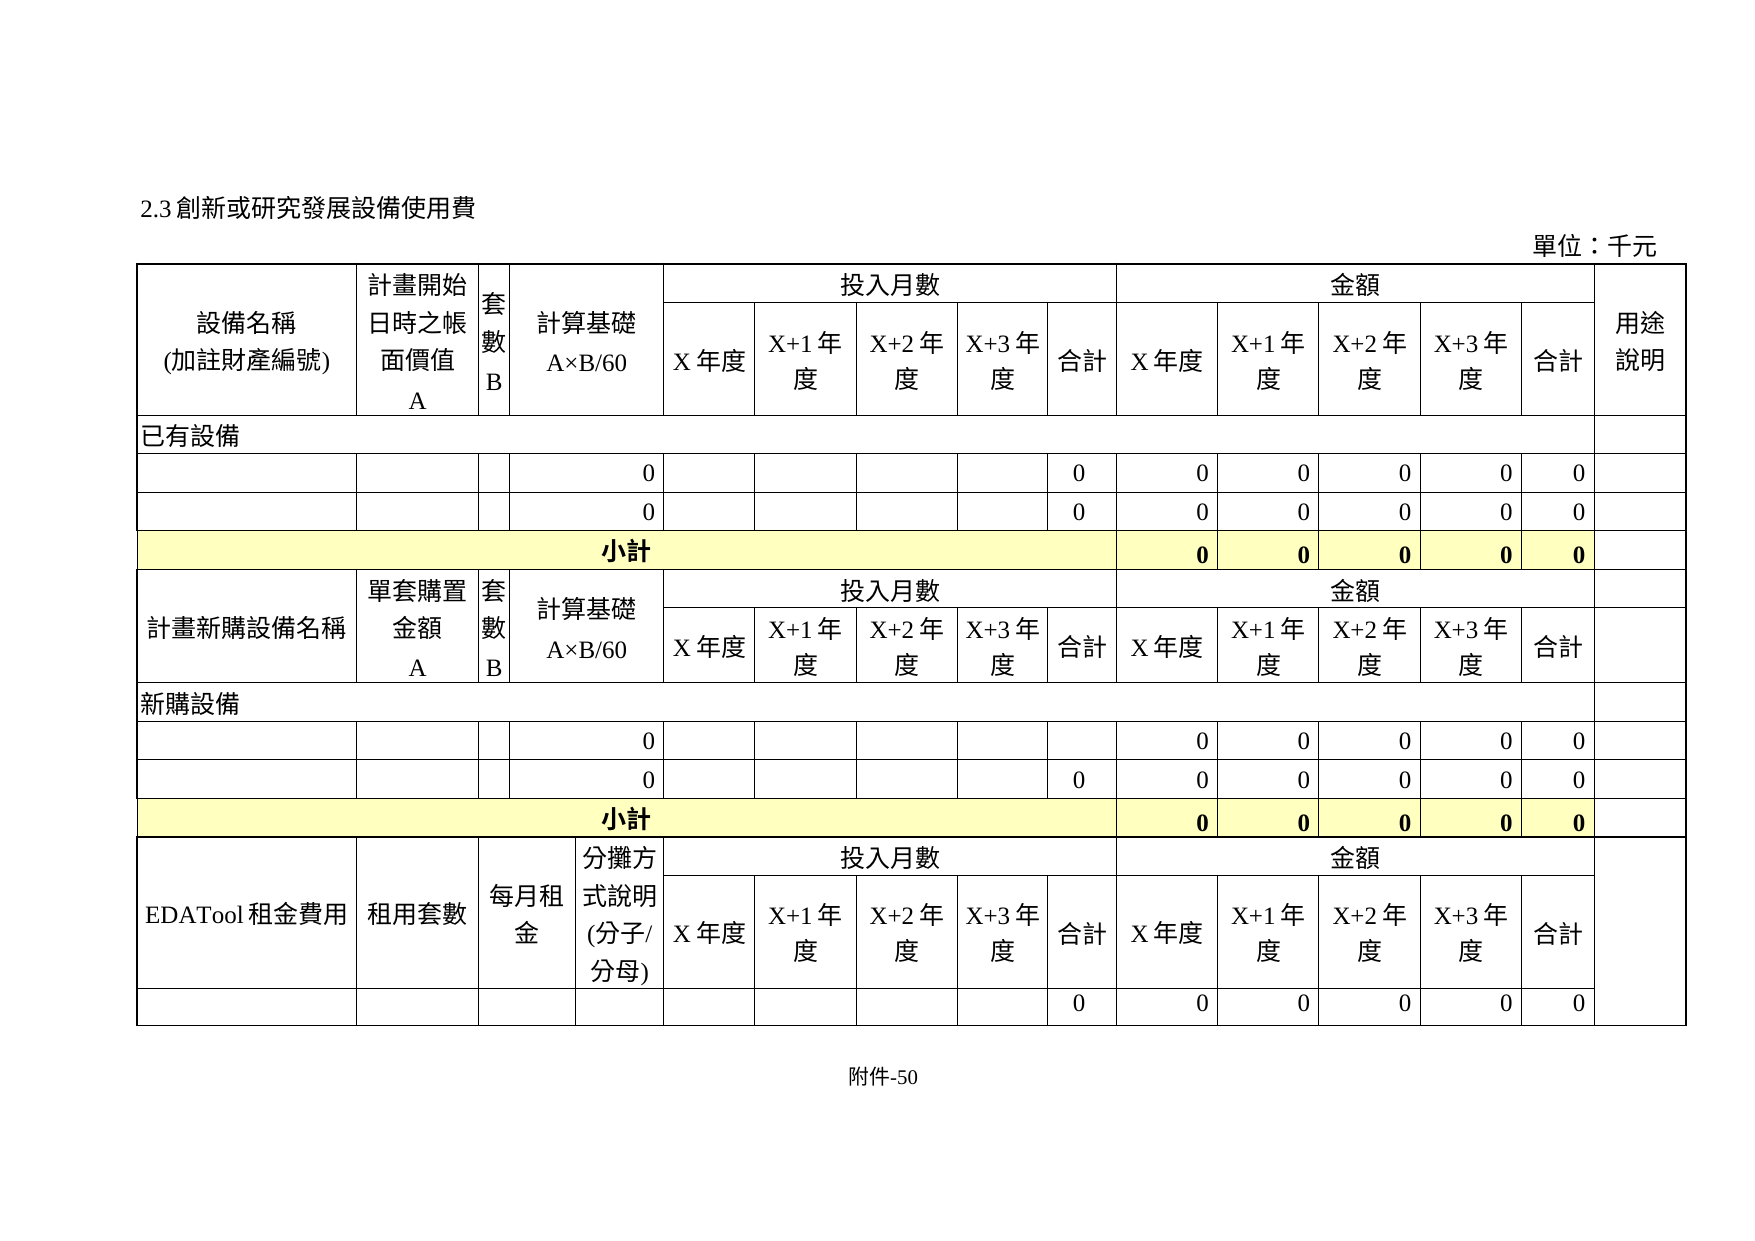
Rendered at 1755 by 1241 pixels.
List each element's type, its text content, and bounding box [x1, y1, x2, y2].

table_cell [857, 989, 957, 1025]
table_cell [1595, 838, 1685, 1025]
table_cell [138, 989, 356, 1025]
table_cell 0 [1117, 722, 1217, 759]
table_cell 0 [1218, 493, 1318, 530]
table_cell X+1年度 [1218, 876, 1318, 987]
table_cell X+2年度 [857, 608, 957, 682]
table_cell 0 [1319, 493, 1420, 530]
table_cell 計算基礎 A×B/60 [510, 570, 663, 682]
table_cell X+1年度 [1218, 608, 1318, 682]
table_cell [857, 722, 957, 759]
table_header 2.3創新或研究發展設備使用費 [137, 188, 1660, 225]
table_cell X+1年度 [1218, 303, 1318, 414]
table_cell 0 [510, 454, 663, 492]
table_cell [857, 454, 957, 492]
table_cell 0 [1218, 799, 1318, 836]
table_cell [958, 989, 1047, 1025]
table_cell [1595, 683, 1685, 721]
table_cell 合計 [1522, 876, 1594, 987]
table_cell [1595, 608, 1685, 682]
table_cell 0 [1319, 799, 1420, 836]
table_cell 投入月數 [664, 265, 1116, 302]
table_cell X+2年度 [857, 303, 957, 414]
table_cell [1595, 454, 1685, 492]
table_cell X年度 [664, 608, 754, 682]
table_cell 合計 [1048, 608, 1116, 682]
table_cell 0 [1319, 531, 1420, 569]
table_cell 金額 [1117, 838, 1594, 875]
table_cell [138, 493, 356, 530]
table_cell 0 [1421, 493, 1521, 530]
table_cell 0 [1218, 760, 1318, 798]
table_cell 計算基礎 A×B/60 [510, 265, 663, 414]
table_cell 0 [1522, 531, 1594, 569]
table_cell 合計 [1048, 876, 1116, 987]
table_cell 新購設備 [138, 683, 1594, 721]
table_cell 0 [1319, 722, 1420, 759]
table_cell [1595, 570, 1685, 607]
table_cell 0 [1048, 493, 1116, 530]
table_cell 0 [1048, 989, 1116, 1025]
table_cell [479, 760, 509, 798]
table_cell 0 [1522, 454, 1594, 492]
table_cell 0 [1319, 760, 1420, 798]
table_cell 0 [1218, 989, 1318, 1025]
table_cell 用途 說明 [1595, 265, 1685, 414]
table_cell [479, 989, 575, 1025]
table_cell X+2年度 [1319, 608, 1420, 682]
table_cell 0 [1048, 760, 1116, 798]
table_cell 小計 [138, 531, 1116, 569]
table_cell [576, 989, 663, 1025]
table_cell 0 [1421, 454, 1521, 492]
table_cell [357, 722, 478, 759]
table_cell [664, 989, 754, 1025]
table_cell 分攤方式說明 (分子/分母) [576, 838, 663, 987]
table_cell [1595, 799, 1685, 836]
table_cell 0 [1522, 989, 1594, 1025]
table_cell 計畫開始日時之帳面價值 A [357, 265, 478, 414]
table_cell X+1年度 [755, 303, 856, 414]
table_cell [664, 760, 754, 798]
table_cell 0 [1048, 454, 1116, 492]
table_cell 0 [1421, 531, 1521, 569]
table_cell [664, 722, 754, 759]
table_cell 0 [1522, 760, 1594, 798]
table_cell [357, 989, 478, 1025]
table_cell X+3年度 [958, 876, 1047, 987]
table_cell X+1年度 [755, 608, 856, 682]
table_cell [479, 493, 509, 530]
table_cell [1660, 225, 1686, 262]
table_cell 0 [1421, 760, 1521, 798]
table_cell [958, 722, 1047, 759]
table_cell X+3年度 [958, 608, 1047, 682]
table_cell [357, 454, 478, 492]
table_cell X+3年度 [1421, 303, 1521, 414]
table_cell 合計 [1522, 303, 1594, 414]
table_cell 0 [1522, 493, 1594, 530]
table_cell [1595, 722, 1685, 759]
table_cell [755, 989, 856, 1025]
table_cell 金額 [1117, 265, 1594, 302]
table_cell 套數 B [479, 265, 509, 414]
table_cell 0 [1421, 989, 1521, 1025]
table_cell 0 [1421, 799, 1521, 836]
table_cell 0 [510, 760, 663, 798]
table_cell X+2年度 [857, 876, 957, 987]
table_cell 0 [1319, 454, 1420, 492]
table_cell 每月租金 [479, 838, 575, 987]
table_cell [664, 493, 754, 530]
table_cell 0 [510, 722, 663, 759]
table_cell 0 [1218, 531, 1318, 569]
table_cell [357, 493, 478, 530]
table_cell X+1年度 [755, 876, 856, 987]
table_cell [958, 454, 1047, 492]
table_cell [755, 454, 856, 492]
table_cell [857, 493, 957, 530]
table_cell X年度 [1117, 608, 1217, 682]
table_cell [755, 722, 856, 759]
table_cell [138, 760, 356, 798]
table_header [1660, 188, 1686, 225]
table_cell 單位：千元 [137, 225, 1660, 262]
table_cell 投入月數 [664, 570, 1116, 607]
table_cell [755, 493, 856, 530]
table_cell 0 [510, 493, 663, 530]
table_cell EDATool租金費用 [138, 838, 356, 987]
table_cell 租用套數 [357, 838, 478, 987]
table_cell X+2年度 [1319, 876, 1420, 987]
table_cell 0 [1522, 799, 1594, 836]
table_cell [664, 454, 754, 492]
table_cell 套數 B [479, 570, 509, 682]
table_cell 0 [1218, 722, 1318, 759]
table_cell X+2年度 [1319, 303, 1420, 414]
table_cell 設備名稱 (加註財產編號) [138, 265, 356, 414]
table_cell 單套購置金額 A [357, 570, 478, 682]
table_cell 0 [1421, 722, 1521, 759]
table_cell X+3年度 [1421, 608, 1521, 682]
table_cell [138, 722, 356, 759]
table_cell X年度 [664, 303, 754, 414]
table_cell X年度 [664, 876, 754, 987]
table_cell 小計 [138, 799, 1116, 836]
table_cell [1595, 416, 1685, 453]
table_cell 已有設備 [138, 416, 1594, 453]
table_cell X+3年度 [958, 303, 1047, 414]
table_cell [958, 760, 1047, 798]
table_cell [1595, 531, 1685, 569]
table_cell [479, 722, 509, 759]
table_cell [1595, 760, 1685, 798]
table_cell [1048, 722, 1116, 759]
table_cell 0 [1117, 531, 1217, 569]
table_cell X年度 [1117, 876, 1217, 987]
table_cell 0 [1117, 989, 1217, 1025]
table_cell [857, 760, 957, 798]
table_cell X年度 [1117, 303, 1217, 414]
table_cell [958, 493, 1047, 530]
table_cell 投入月數 [664, 838, 1116, 875]
table_cell [755, 760, 856, 798]
table_cell 金額 [1117, 570, 1594, 607]
table_cell 0 [1117, 760, 1217, 798]
table_cell 0 [1117, 454, 1217, 492]
table_cell [357, 760, 478, 798]
table_cell 0 [1319, 989, 1420, 1025]
table_cell X+3年度 [1421, 876, 1521, 987]
table_cell [1595, 493, 1685, 530]
table_cell [479, 454, 509, 492]
table_cell 0 [1522, 722, 1594, 759]
table_cell 合計 [1048, 303, 1116, 414]
table_cell 計畫新購設備名稱 [138, 570, 356, 682]
table_cell 0 [1117, 799, 1217, 836]
table_cell [138, 454, 356, 492]
table_cell 0 [1117, 493, 1217, 530]
table_cell 0 [1218, 454, 1318, 492]
table_cell 合計 [1522, 608, 1594, 682]
